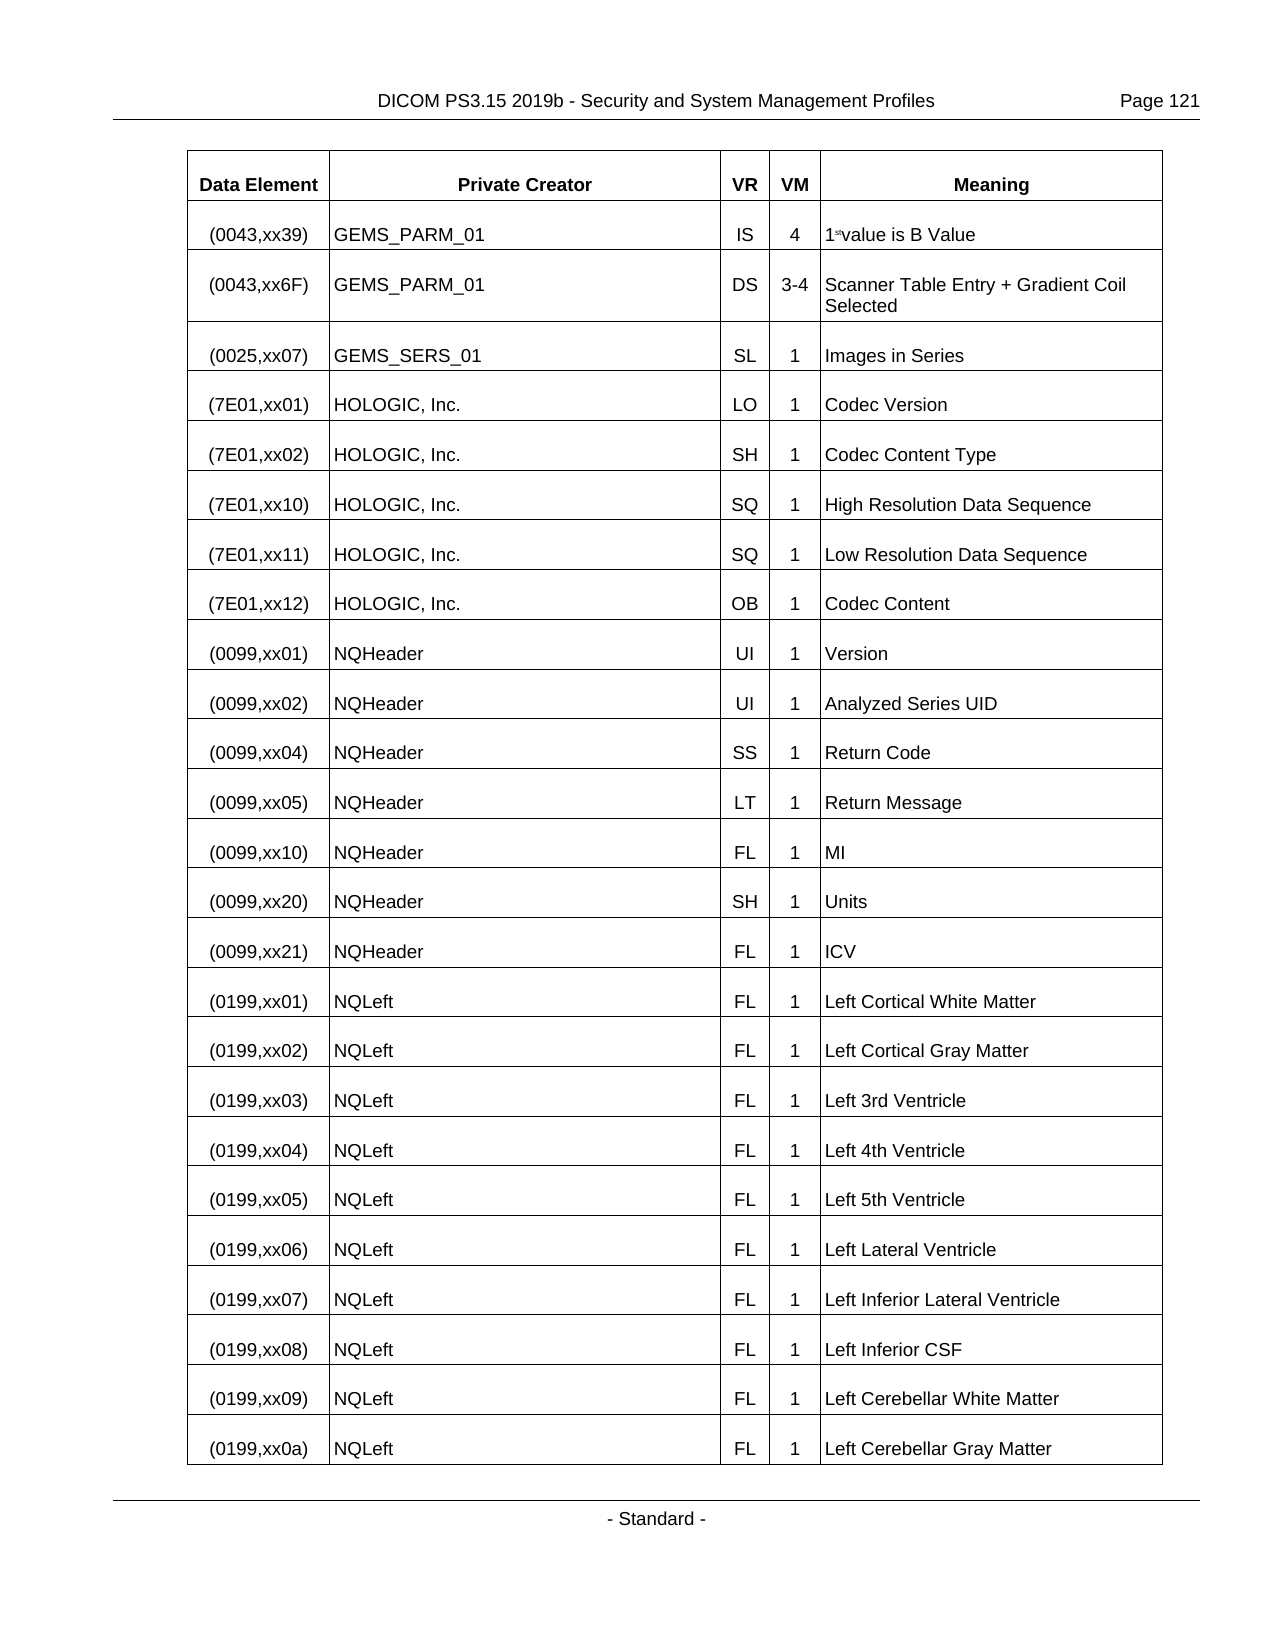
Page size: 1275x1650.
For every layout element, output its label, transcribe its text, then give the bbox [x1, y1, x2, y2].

table_header Meaning [821, 151, 1162, 200]
table_cell Return Code [821, 719, 1162, 768]
table_cell LT [721, 769, 769, 817]
table_cell 1 [770, 769, 820, 817]
table_cell GEMS_PARM_01 [330, 201, 720, 249]
table_cell 1 [770, 471, 820, 519]
table_cell (0199,xx06) [188, 1216, 329, 1265]
table_cell (0099,xx20) [188, 868, 329, 917]
table_cell 1 [770, 868, 820, 917]
table_cell Codec Version [821, 371, 1162, 420]
table_cell (0099,xx21) [188, 918, 329, 967]
table_cell (7E01,xx10) [188, 471, 329, 519]
table_cell HOLOGIC, Inc. [330, 570, 720, 619]
table_cell 1 [770, 1415, 820, 1463]
table_cell FL [721, 819, 769, 867]
table_cell 1 [770, 1216, 820, 1265]
table_cell Left 4th Ventricle [821, 1117, 1162, 1165]
table_cell Left Cortical Gray Matter [821, 1017, 1162, 1066]
table_cell Left Cerebellar White Matter [821, 1365, 1162, 1414]
table_cell (0199,xx07) [188, 1266, 329, 1314]
table_cell SH [721, 868, 769, 917]
table_cell (0199,xx04) [188, 1117, 329, 1165]
table_cell NQLeft [330, 1067, 720, 1116]
table_cell 3-4 [770, 250, 820, 321]
table_cell 1 [770, 968, 820, 1016]
table_cell (0043,xx39) [188, 201, 329, 249]
table_cell NQHeader [330, 769, 720, 817]
table_cell NQLeft [330, 1166, 720, 1215]
table_cell 1 [770, 1166, 820, 1215]
table_cell FL [721, 1365, 769, 1414]
table_cell (0199,xx08) [188, 1315, 329, 1364]
table_cell Left Inferior CSF [821, 1315, 1162, 1364]
table_cell NQHeader [330, 918, 720, 967]
table_cell 1 [770, 570, 820, 619]
table_cell Images in Series [821, 322, 1162, 370]
table_cell Codec Content [821, 570, 1162, 619]
table_cell FL [721, 918, 769, 967]
table_cell Version [821, 620, 1162, 668]
table_cell HOLOGIC, Inc. [330, 421, 720, 470]
table_cell (0025,xx07) [188, 322, 329, 370]
table_cell (0099,xx01) [188, 620, 329, 668]
table_cell SQ [721, 471, 769, 519]
table_cell (0199,xx02) [188, 1017, 329, 1066]
table_cell (0099,xx05) [188, 769, 329, 817]
table_cell NQLeft [330, 1365, 720, 1414]
table_cell Left 5th Ventricle [821, 1166, 1162, 1215]
table_cell GEMS_SERS_01 [330, 322, 720, 370]
table_cell NQHeader [330, 819, 720, 867]
table_cell 4 [770, 201, 820, 249]
table_cell FL [721, 1216, 769, 1265]
table_cell (0099,xx10) [188, 819, 329, 867]
table_cell GEMS_PARM_01 [330, 250, 720, 321]
table_cell (7E01,xx01) [188, 371, 329, 420]
table_cell (0099,xx04) [188, 719, 329, 768]
table_cell (7E01,xx11) [188, 520, 329, 569]
table_cell FL [721, 1266, 769, 1314]
table_cell SH [721, 421, 769, 470]
table_cell NQHeader [330, 719, 720, 768]
table_cell (0199,xx03) [188, 1067, 329, 1116]
table_cell LO [721, 371, 769, 420]
table_cell ICV [821, 918, 1162, 967]
table_cell NQLeft [330, 1216, 720, 1265]
table_header VM [770, 151, 820, 200]
table_cell Codec Content Type [821, 421, 1162, 470]
table_cell NQHeader [330, 670, 720, 718]
table_cell Analyzed Series UID [821, 670, 1162, 718]
table_cell NQHeader [330, 868, 720, 917]
table_cell FL [721, 1315, 769, 1364]
table_cell (0199,xx0a) [188, 1415, 329, 1463]
table_cell NQLeft [330, 1415, 720, 1463]
table_cell 1 [770, 520, 820, 569]
table_cell Left 3rd Ventricle [821, 1067, 1162, 1116]
table_cell 1stvalue is B Value [821, 201, 1162, 249]
table_cell FL [721, 1017, 769, 1066]
table_cell HOLOGIC, Inc. [330, 371, 720, 420]
table_cell Low Resolution Data Sequence [821, 520, 1162, 569]
table_cell 1 [770, 1365, 820, 1414]
table_cell 1 [770, 620, 820, 668]
table_cell UI [721, 670, 769, 718]
table_cell (7E01,xx12) [188, 570, 329, 619]
table_cell SQ [721, 520, 769, 569]
table_cell Left Cerebellar Gray Matter [821, 1415, 1162, 1463]
table_cell Return Message [821, 769, 1162, 817]
table_cell NQLeft [330, 1266, 720, 1314]
table_cell FL [721, 968, 769, 1016]
table_cell 1 [770, 322, 820, 370]
table_cell 1 [770, 1067, 820, 1116]
table_cell (0099,xx02) [188, 670, 329, 718]
table_cell FL [721, 1166, 769, 1215]
table_cell NQLeft [330, 1315, 720, 1364]
table_cell Left Inferior Lateral Ventricle [821, 1266, 1162, 1314]
table_cell IS [721, 201, 769, 249]
table_cell OB [721, 570, 769, 619]
table_cell (0199,xx09) [188, 1365, 329, 1414]
table_cell 1 [770, 1117, 820, 1165]
table_header Private Creator [330, 151, 720, 200]
table_cell 1 [770, 1266, 820, 1314]
table_cell 1 [770, 918, 820, 967]
table_cell FL [721, 1415, 769, 1463]
table_cell DS [721, 250, 769, 321]
table_header VR [721, 151, 769, 200]
table_cell (0043,xx6F) [188, 250, 329, 321]
table_cell Units [821, 868, 1162, 917]
table_cell 1 [770, 670, 820, 718]
table_cell SL [721, 322, 769, 370]
table_cell 1 [770, 1315, 820, 1364]
table_cell High Resolution Data Sequence [821, 471, 1162, 519]
table_cell MI [821, 819, 1162, 867]
table_cell (7E01,xx02) [188, 421, 329, 470]
table_cell HOLOGIC, Inc. [330, 471, 720, 519]
table_cell NQLeft [330, 968, 720, 1016]
table_cell 1 [770, 819, 820, 867]
table_cell NQLeft [330, 1117, 720, 1165]
table_cell 1 [770, 371, 820, 420]
table_cell HOLOGIC, Inc. [330, 520, 720, 569]
table_cell UI [721, 620, 769, 668]
table_header Data Element [188, 151, 329, 200]
table_cell NQLeft [330, 1017, 720, 1066]
table_cell FL [721, 1117, 769, 1165]
table_cell NQHeader [330, 620, 720, 668]
table_cell (0199,xx05) [188, 1166, 329, 1215]
table_cell Left Lateral Ventricle [821, 1216, 1162, 1265]
table_cell Left Cortical White Matter [821, 968, 1162, 1016]
table_cell (0199,xx01) [188, 968, 329, 1016]
table_cell FL [721, 1067, 769, 1116]
table_cell 1 [770, 719, 820, 768]
table_cell 1 [770, 421, 820, 470]
table_cell Scanner Table Entry + Gradient Coil Selected [821, 250, 1162, 321]
table_cell SS [721, 719, 769, 768]
table_cell 1 [770, 1017, 820, 1066]
